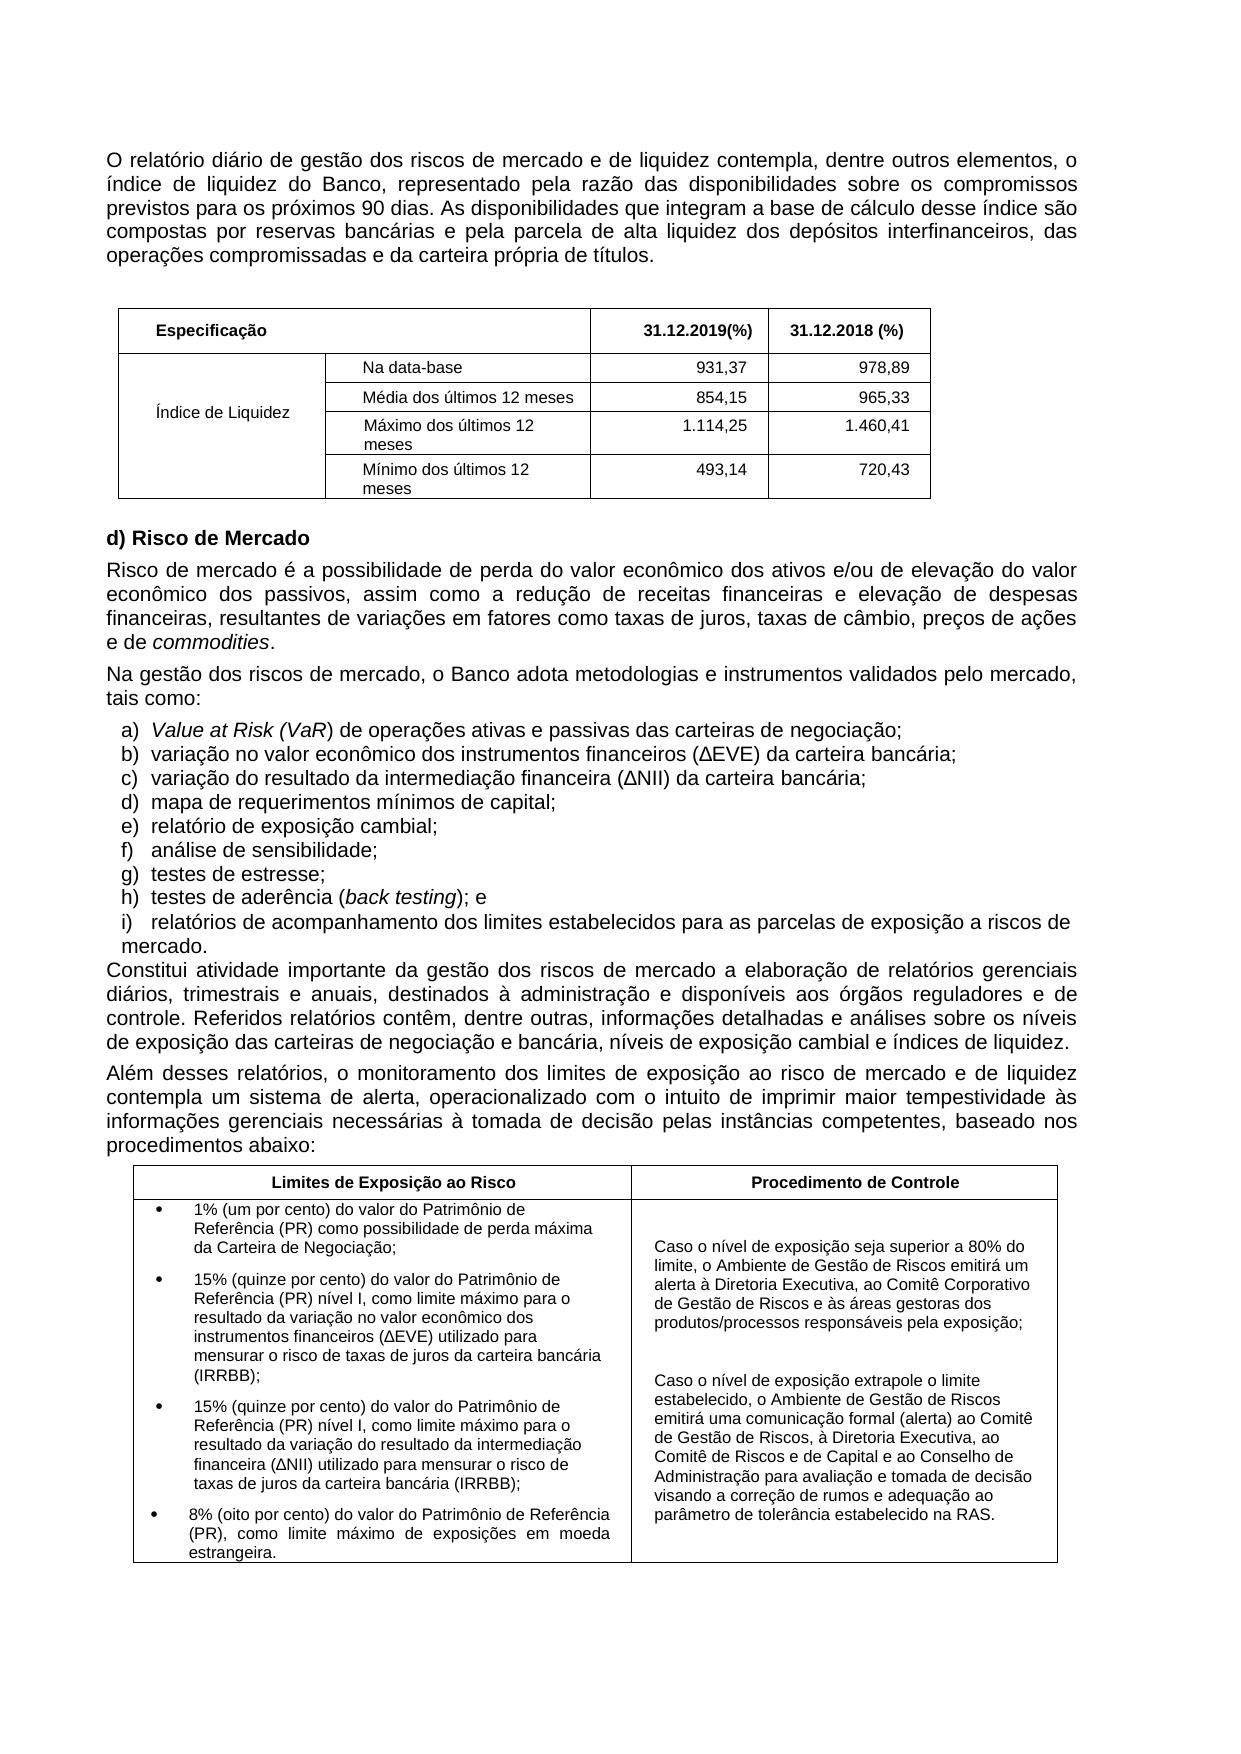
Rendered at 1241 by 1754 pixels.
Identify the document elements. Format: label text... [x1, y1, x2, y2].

table_cell Índice de Liquidez [119, 354, 325, 498]
list testes de aderência (back testing); e [121, 886, 1213, 909]
list análise de sensibilidade; [121, 838, 1213, 862]
table_cell Caso o nível de exposição seja superior a 80% do limite, o Ambiente de Gestão de Riscos emitirá um alerta à Diretoria Executiva, ao Comitê Corporativo de Gestão de Riscos e às áreas gestoras dos produtos/processos responsáveis pela exposição; Caso o nível de exposição extrapole o limite estabelecido, o Ambiente de Gestão de Riscos emitirá uma comunicação formal (alerta) ao Comitê de Gestão de Riscos, à Diretoria Executiva, ao Comitê de Riscos e de Capital e ao Conselho de Administração para avaliação e tomada de decisão visando a correção de rumos e adequação ao parâmetro de tolerância estabelecido na RAS. [632, 1200, 1057, 1562]
table_cell 931,37 [591, 354, 768, 382]
text O relatório diário de gestão dos riscos de mercado e de liquidez contempla, dentre outros elementos, o índice de liquidez do Banco, representado pela razão das disponibilidades sobre os compromissos previstos para os próximos 90 dias. As disponibilidades que integram a base de cálculo desse índice são compostas por reservas bancárias e pela parcela de alta liquidez dos depósitos interfinanceiros, das operações compromissadas e da carteira própria de títulos. [106, 147, 1079, 267]
table_header 31.12.2019(%) [591, 309, 768, 352]
table_header Procedimento de Controle [632, 1166, 1057, 1199]
table_cell 1% (um por cento) do valor do Patrimônio de Referência (PR) como possibilidade de perda máxima da Carteira de Negociação; 15% (quinze por cento) do valor do Patrimônio de Referência (PR) nível I, como limite máximo para o resultado da variação no valor econômico dos instrumentos financeiros (∆EVE) utilizado para mensurar o risco de taxas de juros da carteira bancária (IRRBB); 15% (quinze por cento) do valor do Patrimônio de Referência (PR) nível I, como limite máximo para o resultado da variação do resultado da intermediação financeira (∆NII) utilizado para mensurar o risco de taxas de juros da carteira bancária (IRRBB); 8% (oito por cento) do valor do Patrimônio de Referência (PR), como limite máximo de exposições em moeda estrangeira. [134, 1200, 631, 1562]
table_cell 493,14 [591, 455, 768, 498]
list mapa de requerimentos mínimos de capital; [121, 790, 1213, 814]
list Value at Risk (VaR) de operações ativas e passivas das carteiras de negociação; [121, 718, 1213, 742]
table_cell Média dos últimos 12 meses [326, 383, 590, 411]
table_header 31.12.2018 (%) [769, 309, 930, 352]
list variação no valor econômico dos instrumentos financeiros (∆EVE) da carteira bancária; [121, 742, 1213, 766]
text Constitui atividade importante da gestão dos riscos de mercado a elaboração de relatórios gerenciais diários, trimestrais e anuais, destinados à administração e disponíveis aos órgãos reguladores e de controle. Referidos relatórios contêm, dentre outras, informações detalhadas e análises sobre os níveis de exposição das carteiras de negociação e bancária, níveis de exposição cambial e índices de liquidez. [106, 958, 1079, 1053]
table_cell 965,33 [769, 383, 930, 411]
text Na gestão dos riscos de mercado, o Banco adota metodologias e instrumentos validados pelo mercado, tais como: [106, 662, 1079, 710]
text Risco de mercado é a possibilidade de perda do valor econômico dos ativos e/ou de elevação do valor econômico dos passivos, assim como a redução de receitas financeiras e elevação de despesas financeiras, resultantes de variações em fatores como taxas de juros, taxas de câmbio, preços de ações e de commodities. [106, 558, 1079, 654]
table_cell 1.460,41 [769, 412, 930, 454]
table_cell Mínimo dos últimos 12 meses [326, 455, 590, 498]
table_cell 854,15 [591, 383, 768, 411]
table_cell Máximo dos últimos 12 meses [326, 412, 590, 454]
text Além desses relatórios, o monitoramento dos limites de exposição ao risco de mercado e de liquidez contempla um sistema de alerta, operacionalizado com o intuito de imprimir maior tempestividade às informações gerenciais necessárias à tomada de decisão pelas instâncias competentes, baseado nos procedimentos abaixo: [106, 1061, 1079, 1157]
table_cell 978,89 [769, 354, 930, 382]
table_cell 720,43 [769, 455, 930, 498]
list relatório de exposição cambial; [121, 814, 1213, 838]
list relatórios de acompanhamento dos limites estabelecidos para as parcelas de exposição a riscos de mercado. [121, 909, 1071, 957]
list testes de estresse; [121, 862, 1213, 886]
table_header Limites de Exposição ao Risco [134, 1166, 631, 1199]
list variação do resultado da intermediação financeira (∆NII) da carteira bancária; [121, 766, 1213, 790]
table_cell Na data-base [326, 354, 590, 382]
table_header Especificação [119, 309, 590, 352]
table_cell 1.114,25 [591, 412, 768, 454]
subtitle Risco de Mercado [106, 526, 1213, 550]
